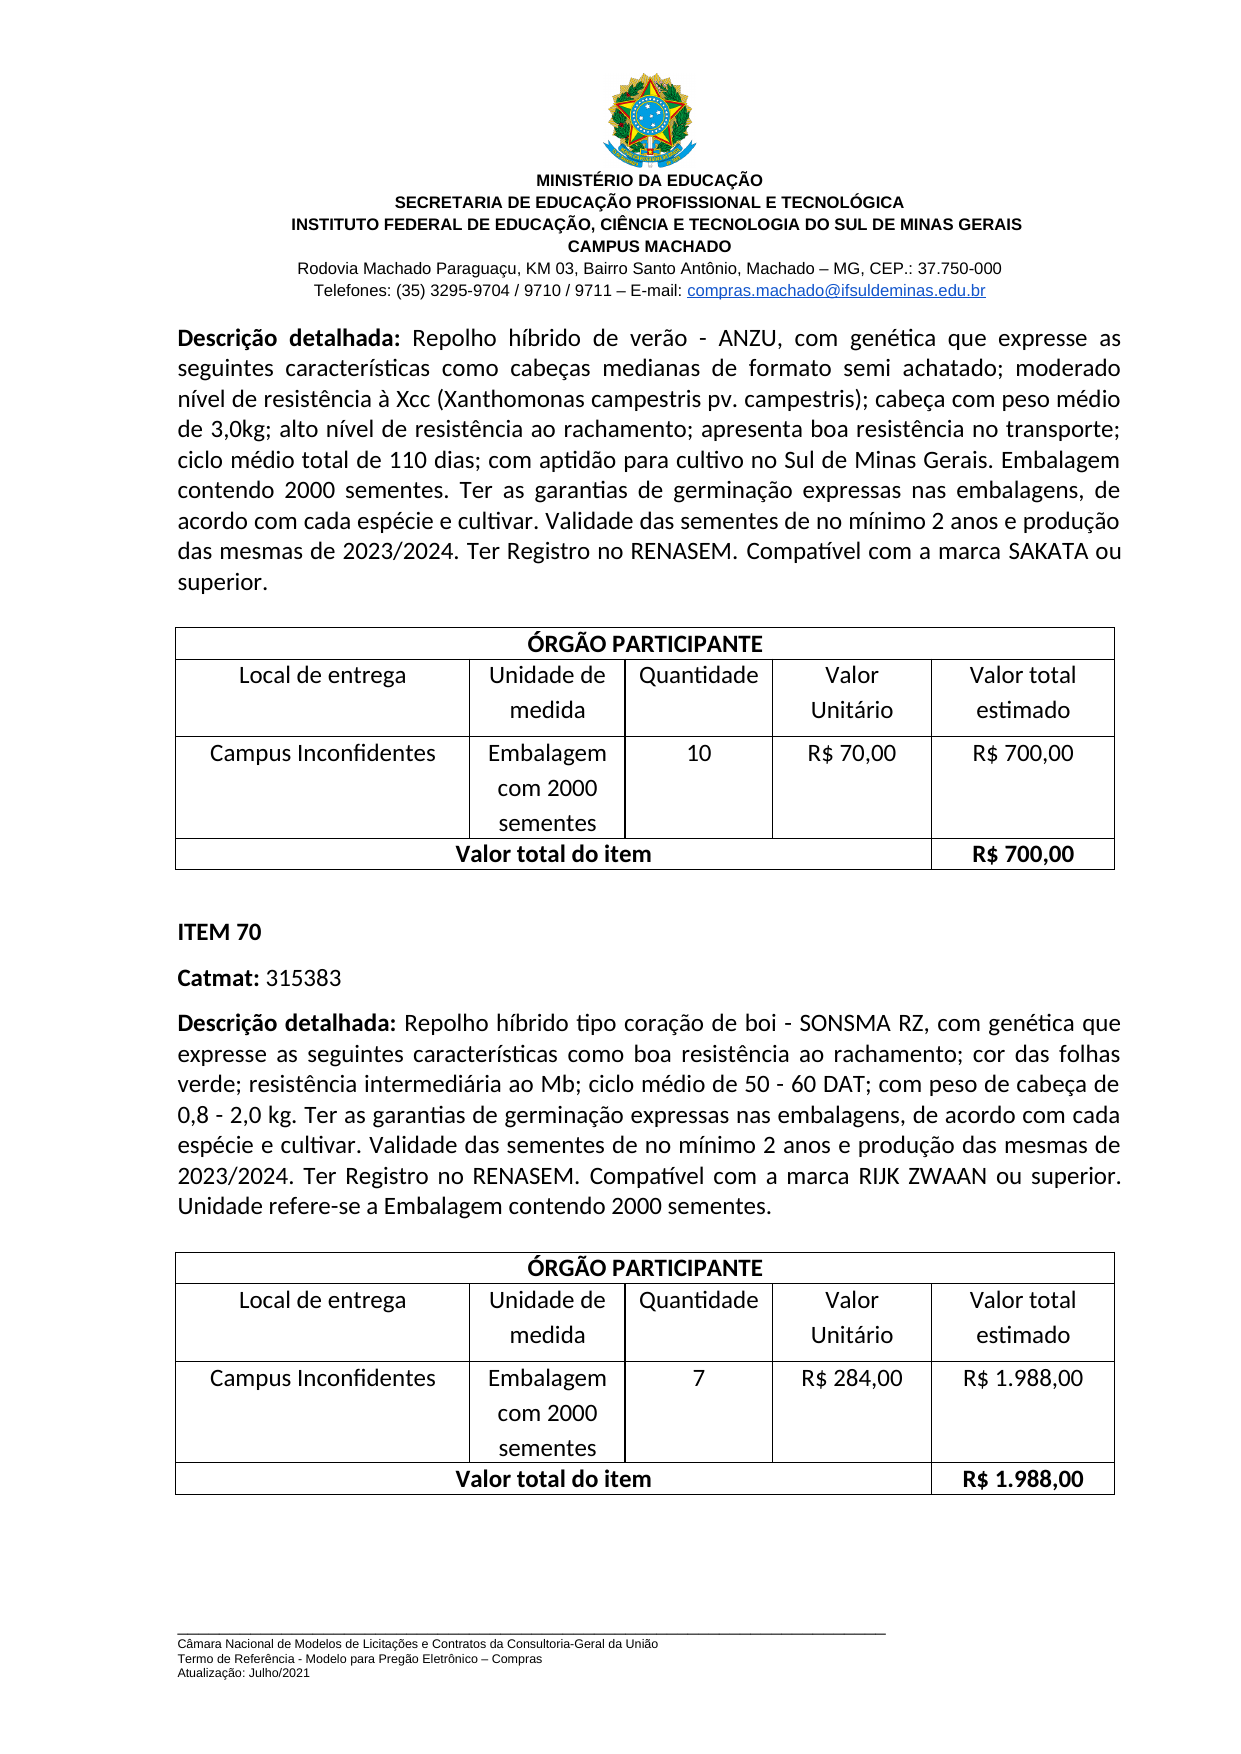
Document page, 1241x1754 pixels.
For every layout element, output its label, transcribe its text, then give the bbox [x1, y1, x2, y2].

table_header ÓRGÃO PARTICIPANTE [176, 628, 1114, 658]
table_cell Embalagem com 2000 sementes [470, 1362, 624, 1462]
table_cell Valor Unitário [773, 1284, 931, 1361]
table_cell Unidade de medida [470, 1284, 624, 1361]
table_cell R$ 1.988,00 [932, 1362, 1114, 1462]
table_cell R$ 700,00 [932, 737, 1114, 838]
text Descrição detalhada: Repolho híbrido tipo coração de boi - SONSMA RZ, com genética que expresse as seguintes características como boa resistência ao rachamento; cor das folhas verde; resistência intermediária ao Mb; ciclo médio de 50 - 60 DAT; com peso de cabeça de 0,8 - 2,0 kg. Ter as garantias de germinação expressas nas embalagens, de acordo com cada espécie e cultivar. Validade das sementes de no mínimo 2 anos e produção das mesmas de 2023/2024. Ter Registro no RENASEM. Compatível com a marca RIJK ZWAAN ou superior. Unidade refere-se a Embalagem contendo 2000 sementes. [177, 1007, 1122, 1221]
table_cell Embalagem com 2000 sementes [470, 737, 624, 838]
table_cell 7 [626, 1362, 772, 1462]
picture [643, 163, 658, 168]
table_cell R$ 1.988,00 [932, 1463, 1114, 1494]
table_cell Valor total do item [176, 839, 931, 869]
picture [603, 73, 697, 168]
table_cell Valor total estimado [932, 1284, 1114, 1361]
table_cell Valor total estimado [932, 660, 1114, 736]
table_cell Valor Unitário [773, 660, 931, 736]
table_cell Unidade de medida [470, 660, 624, 736]
table_cell Campus Inconfidentes [176, 1362, 469, 1462]
table_cell R$ 284,00 [773, 1362, 931, 1462]
text ITEM 70 [177, 916, 1122, 946]
table_cell Quantidade [626, 1284, 772, 1361]
table_cell R$ 70,00 [773, 737, 931, 838]
table_cell R$ 700,00 [932, 839, 1114, 869]
picture [669, 149, 680, 155]
text Catmat: 315383 [177, 962, 1122, 992]
table_cell Quantidade [626, 660, 772, 736]
table_cell Campus Inconfidentes [176, 737, 469, 838]
table_cell Valor total do item [176, 1463, 931, 1494]
table_cell Local de entrega [176, 660, 469, 736]
table_cell Local de entrega [176, 1284, 469, 1361]
table_cell 10 [626, 737, 772, 838]
text Descrição detalhada: Repolho híbrido de verão - ANZU, com genética que expresse as seguintes características como cabeças medianas de formato semi achatado; moderado nível de resistência à Xcc (Xanthomonas campestris pv. campestris); cabeça com peso médio de 3,0kg; alto nível de resistência ao rachamento; apresenta boa resistência no transporte; ciclo médio total de 110 dias; com aptidão para cultivo no Sul de Minas Gerais. Embalagem contendo 2000 sementes. Ter as garantias de germinação expressas nas embalagens, de acordo com cada espécie e cultivar. Validade das sementes de no mínimo 2 anos e produção das mesmas de 2023/2024. Ter Registro no RENASEM. Compatível com a marca SAKATA ou superior. [177, 322, 1122, 596]
table_header ÓRGÃO PARTICIPANTE [176, 1253, 1114, 1283]
